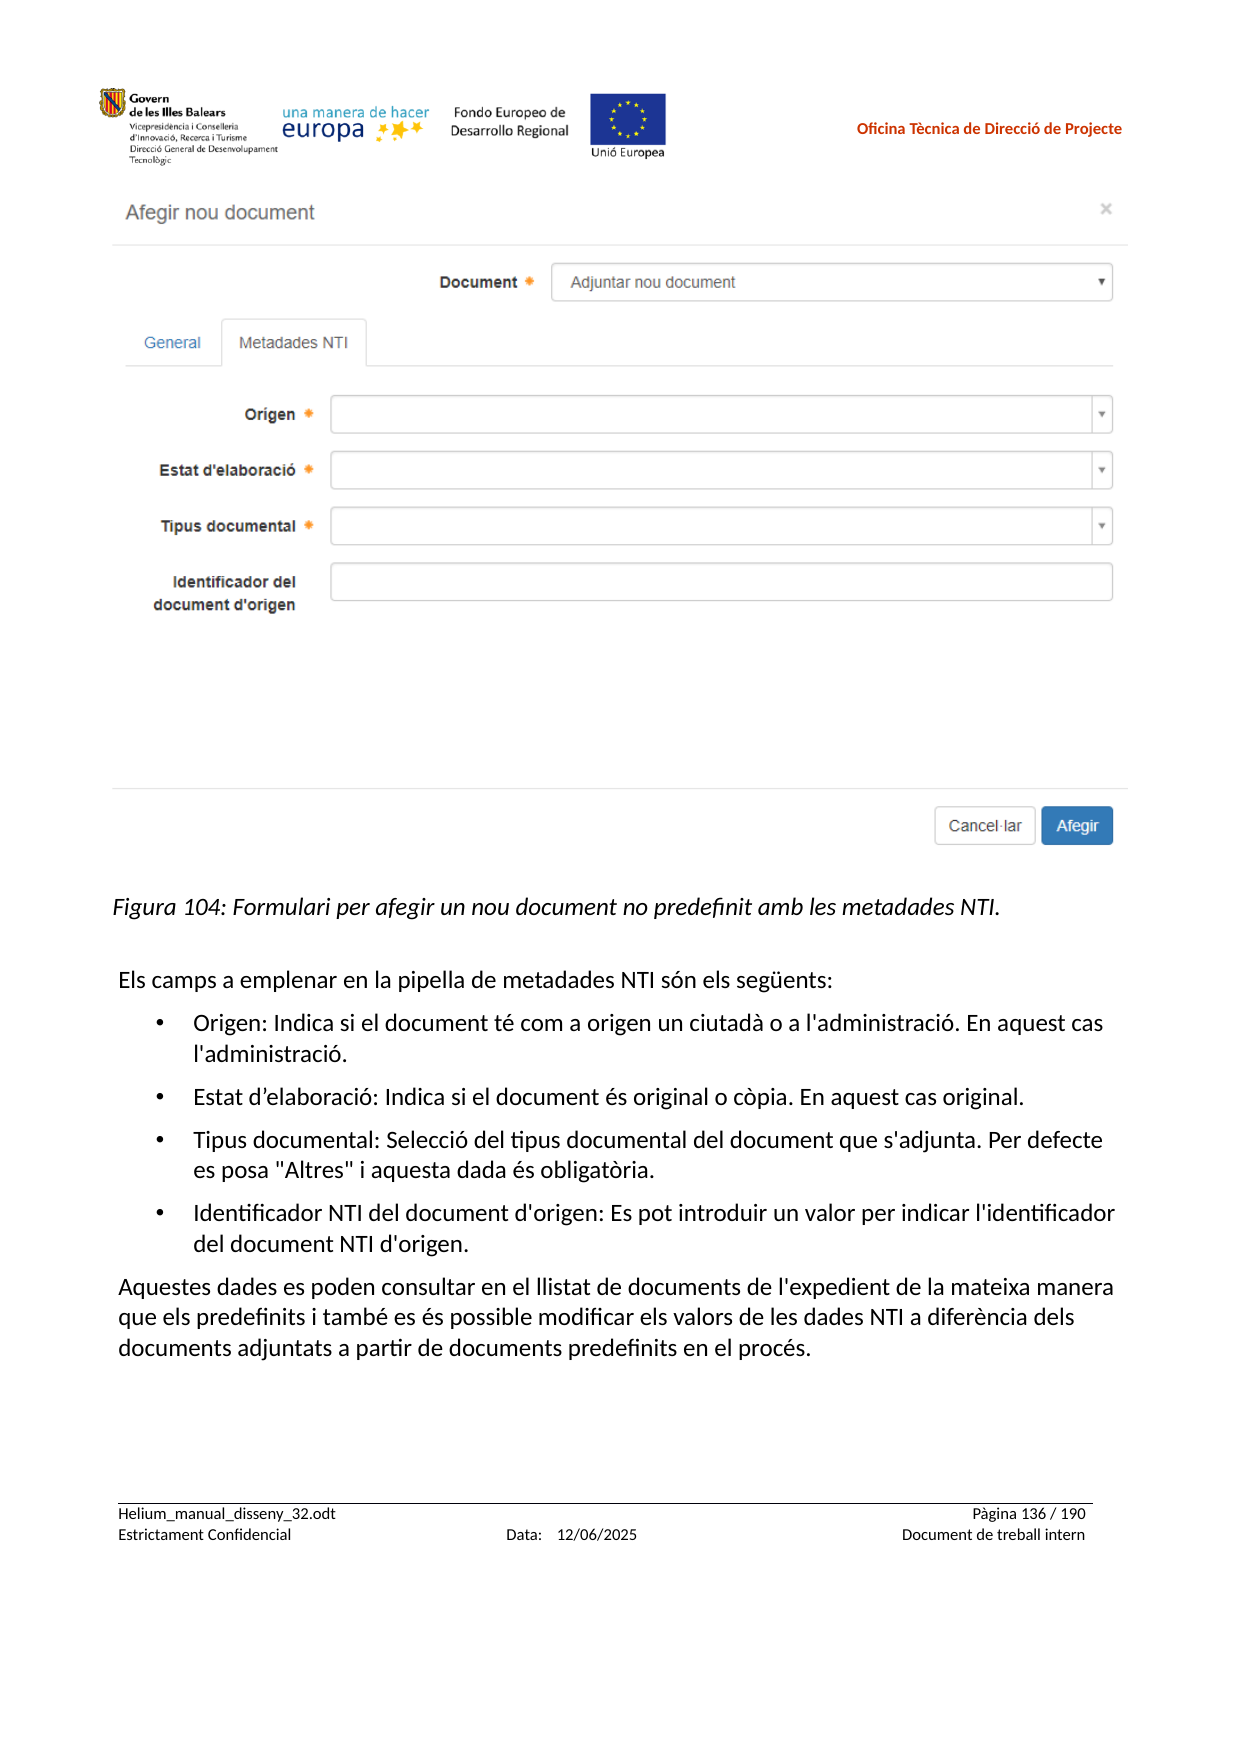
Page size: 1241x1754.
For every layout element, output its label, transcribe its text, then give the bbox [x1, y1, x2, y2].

list Identificador NTI del document d'origen: Es pot introduir un valor per indicar l'identificador del document NTI d'origen. [156, 1197, 1122, 1258]
list Tipus documental: Selecció del tipus documental del document que s'adjunta. Per defecte es posa "Altres" i aquesta dada és obligatòria. [156, 1124, 1122, 1185]
text Aquestes dades es poden consultar en el llistat de documents de l'expedient de la mateixa manera que els predefinits i també es és possible modificar els valors de les dades NTI a diferència dels documents adjuntats a partir de documents predefinits en el procés. [118, 1271, 1122, 1363]
list Origen: Indica si el document té com a origen un ciutadà o a l'administració. En aquest cas l'administració. [156, 1007, 1122, 1068]
picture [112, 191, 1128, 861]
text Els camps a emplenar en la pipella de metadades NTI són els següents: [118, 964, 1122, 995]
list Estat d’elaboració: Indica si el document és original o còpia. En aquest cas original. [156, 1081, 1122, 1111]
picture [99, 87, 668, 166]
text Figura 104: Formulari per afegir un nou document no predefinit amb les metadades NTI. [112, 861, 1128, 921]
